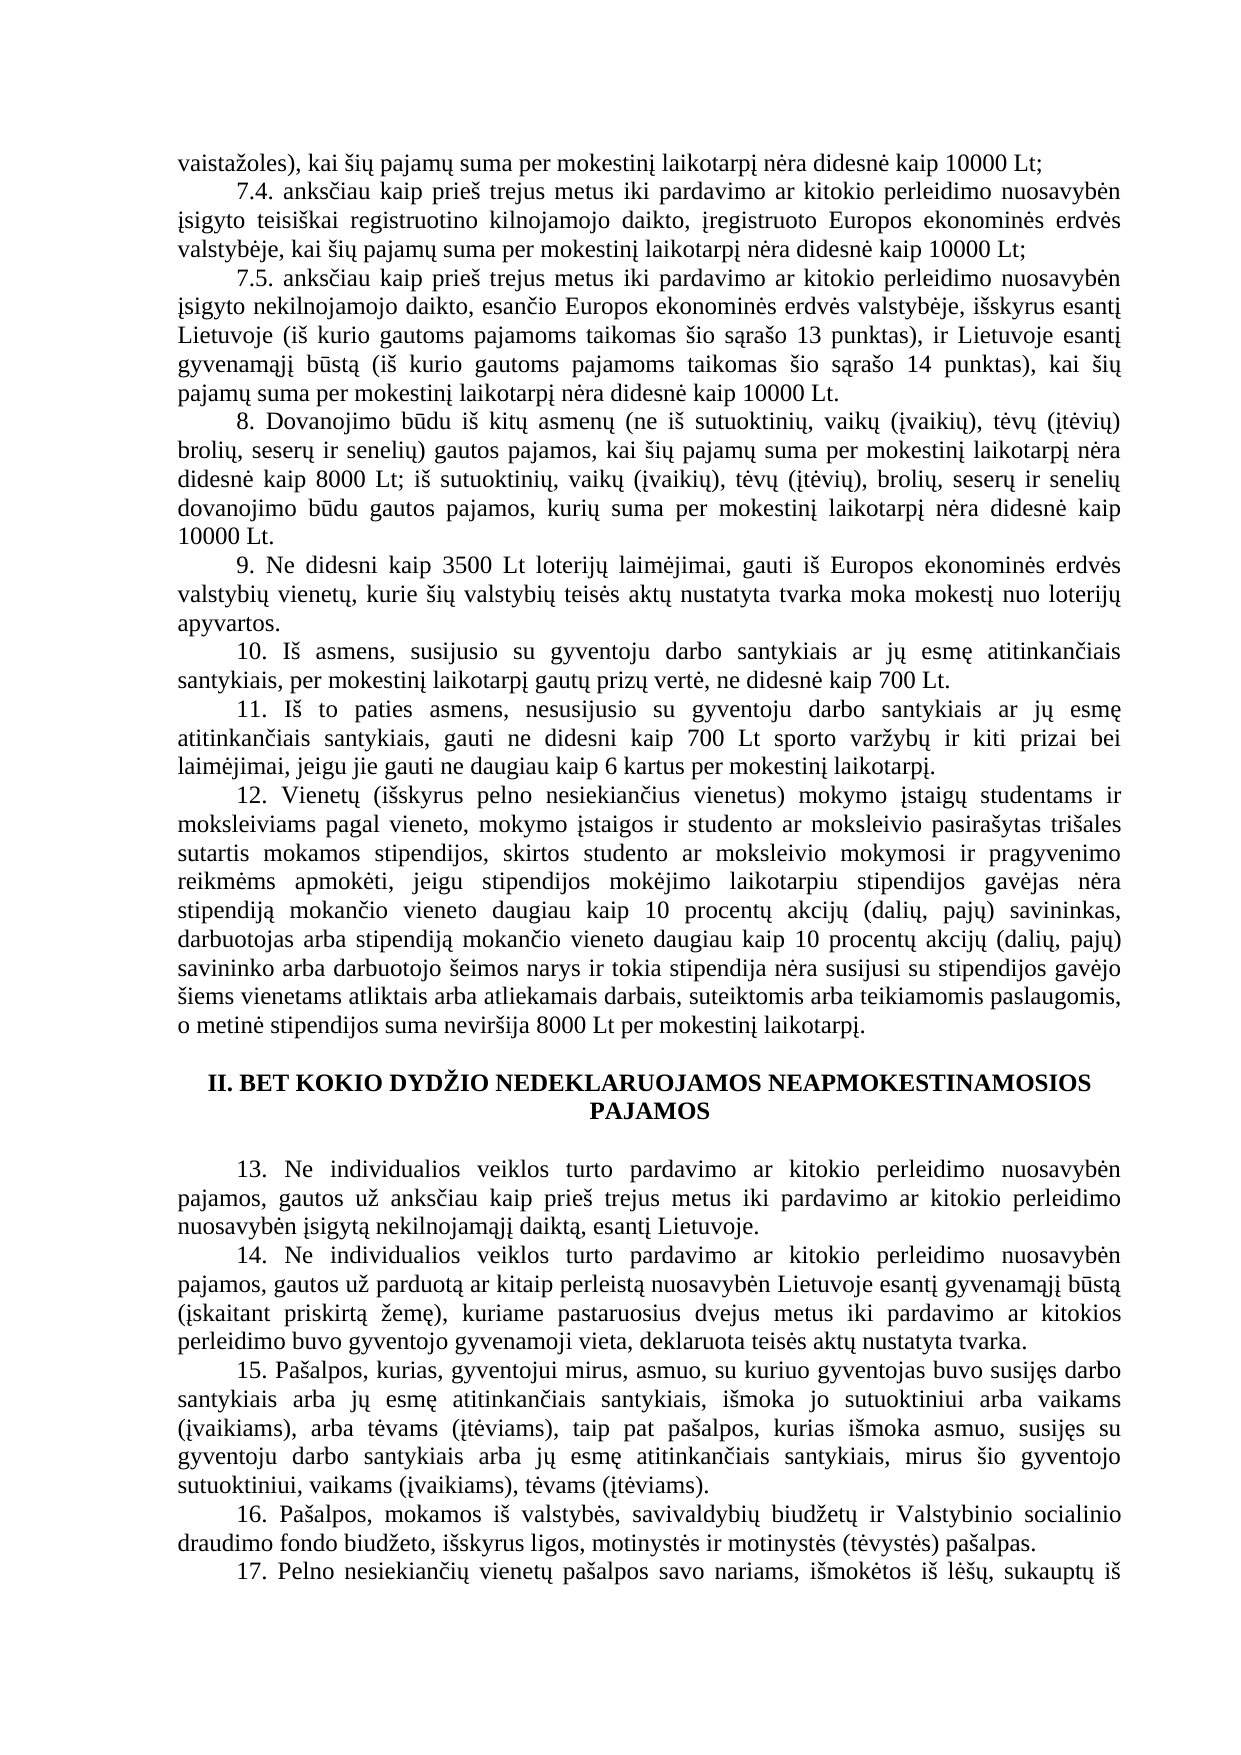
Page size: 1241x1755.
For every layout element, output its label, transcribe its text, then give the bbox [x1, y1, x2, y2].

text 17. Pelno nesiekiančių vienetų pašalpos savo nariams, išmokėtos iš lėšų, sukauptų iš [177, 1556, 1122, 1585]
text 11. Iš to paties asmens, nesusijusio su gyventoju darbo santykiais ar jų esmę atitinkančiais santykiais, gauti ne didesni kaip 700 Lt sporto varžybų ir kiti prizai bei laimėjimai, jeigu jie gauti ne daugiau kaip 6 kartus per mokestinį laikotarpį. [177, 694, 1122, 780]
text 8. Dovanojimo būdu iš kitų asmenų (ne iš sutuoktinių, vaikų (įvaikių), tėvų (įtėvių) brolių, seserų ir senelių) gautos pajamos, kai šių pajamų suma per mokestinį laikotarpį nėra didesnė kaip 8000 Lt; iš sutuoktinių, vaikų (įvaikių), tėvų (įtėvių), brolių, seserų ir senelių dovanojimo būdu gautos pajamos, kurių suma per mokestinį laikotarpį nėra didesnė kaip 10000 Lt. [177, 406, 1122, 550]
text 14. Ne individualios veiklos turto pardavimo ar kitokio perleidimo nuosavybėn pajamos, gautos už parduotą ar kitaip perleistą nuosavybėn Lietuvoje esantį gyvenamąjį būstą (įskaitant priskirtą žemę), kuriame pastaruosius dvejus metus iki pardavimo ar kitokios perleidimo buvo gyventojo gyvenamoji vieta, deklaruota teisės aktų nustatyta tvarka. [177, 1240, 1122, 1355]
text 9. Ne didesni kaip 3500 Lt loterijų laimėjimai, gauti iš Europos ekonominės erdvės valstybių vienetų, kurie šių valstybių teisės aktų nustatyta tvarka moka mokestį nuo loterijų apyvartos. [177, 550, 1122, 636]
text II. BET KOKIO DYDŽIO NEDEKLARUOJAMOS NEAPMOKESTINAMOSIOS PAJAMOS [177, 1068, 1122, 1125]
text 13. Ne individualios veiklos turto pardavimo ar kitokio perleidimo nuosavybėn pajamos, gautos už anksčiau kaip prieš trejus metus iki pardavimo ar kitokio perleidimo nuosavybėn įsigytą nekilnojamąjį daiktą, esantį Lietuvoje. [177, 1154, 1122, 1240]
text 10. Iš asmens, susijusio su gyventoju darbo santykiais ar jų esmę atitinkančiais santykiais, per mokestinį laikotarpį gautų prizų vertė, ne didesnė kaip 700 Lt. [177, 636, 1122, 694]
text 7.5. anksčiau kaip prieš trejus metus iki pardavimo ar kitokio perleidimo nuosavybėn įsigyto nekilnojamojo daikto, esančio Europos ekonominės erdvės valstybėje, išskyrus esantį Lietuvoje (iš kurio gautoms pajamoms taikomas šio sąrašo 13 punktas), ir Lietuvoje esantį gyvenamąjį būstą (iš kurio gautoms pajamoms taikomas šio sąrašo 14 punktas), kai šių pajamų suma per mokestinį laikotarpį nėra didesnė kaip 10000 Lt. [177, 263, 1122, 406]
text 7.4. anksčiau kaip prieš trejus metus iki pardavimo ar kitokio perleidimo nuosavybėn įsigyto teisiškai registruotino kilnojamojo daikto, įregistruoto Europos ekonominės erdvės valstybėje, kai šių pajamų suma per mokestinį laikotarpį nėra didesnė kaip 10000 Lt; [177, 176, 1122, 263]
text 15. Pašalpos, kurias, gyventojui mirus, asmuo, su kuriuo gyventojas buvo susijęs darbo santykiais arba jų esmę atitinkančiais santykiais, išmoka jo sutuoktiniui arba vaikams (įvaikiams), arba tėvams (įtėviams), taip pat pašalpos, kurias išmoka asmuo, susijęs su gyventoju darbo santykiais arba jų esmę atitinkančiais santykiais, mirus šio gyventojo sutuoktiniui, vaikams (įvaikiams), tėvams (įtėviams). [177, 1355, 1122, 1499]
text 16. Pašalpos, mokamos iš valstybės, savivaldybių biudžetų ir Valstybinio socialinio draudimo fondo biudžeto, išskyrus ligos, motinystės ir motinystės (tėvystės) pašalpas. [177, 1499, 1122, 1556]
text vaistažoles), kai šių pajamų suma per mokestinį laikotarpį nėra didesnė kaip 10000 Lt; [177, 148, 1122, 176]
text 12. Vienetų (išskyrus pelno nesiekiančius vienetus) mokymo įstaigų studentams ir moksleiviams pagal vieneto, mokymo įstaigos ir studento ar moksleivio pasirašytas trišales sutartis mokamos stipendijos, skirtos studento ar moksleivio mokymosi ir pragyvenimo reikmėms apmokėti, jeigu stipendijos mokėjimo laikotarpiu stipendijos gavėjas nėra stipendiją mokančio vieneto daugiau kaip 10 procentų akcijų (dalių, pajų) savininkas, darbuotojas arba stipendiją mokančio vieneto daugiau kaip 10 procentų akcijų (dalių, pajų) savininko arba darbuotojo šeimos narys ir tokia stipendija nėra susijusi su stipendijos gavėjo šiems vienetams atliktais arba atliekamais darbais, suteiktomis arba teikiamomis paslaugomis, o metinė stipendijos suma neviršija 8000 Lt per mokestinį laikotarpį. [177, 780, 1122, 1039]
